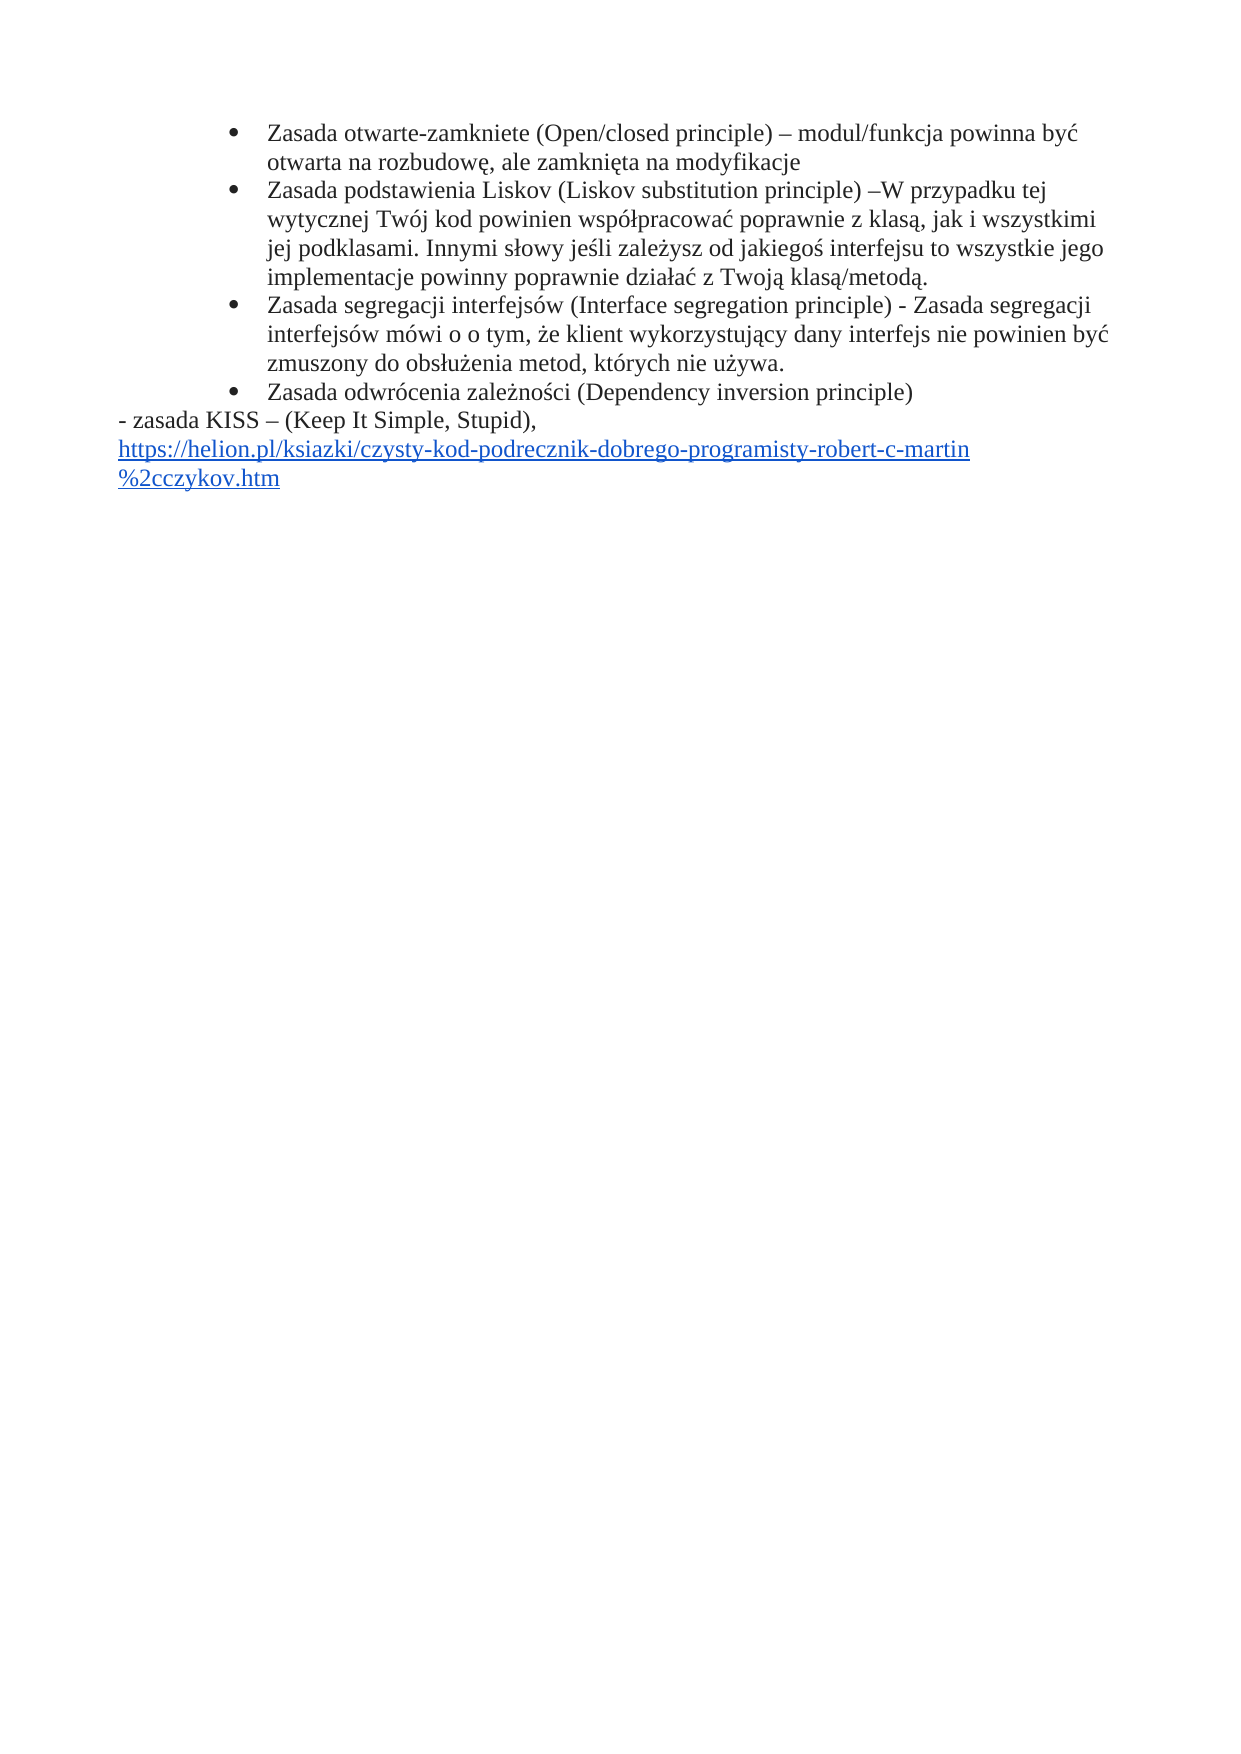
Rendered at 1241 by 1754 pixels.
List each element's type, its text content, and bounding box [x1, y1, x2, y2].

text https://helion.pl/ksiazki/czysty-kod-podrecznik-dobrego-programisty-robert-c-martin%2cczykov.htm [118, 434, 1122, 492]
list Zasada otwarte-zamkniete (Open/closed principle) – modul/funkcja powinna być otwarta na rozbudowę, ale zamknięta na modyfikacje [229, 118, 1122, 176]
list Zasada segregacji interfejsów (Interface segregation principle) - Zasada segregacji interfejsów mówi o o tym, że klient wykorzystujący dany interfejs nie powinien być zmuszony do obsłużenia metod, których nie używa. [229, 291, 1122, 377]
list Zasada podstawienia Liskov (Liskov substitution principle) –W przypadku tej wytycznej Twój kod powinien współpracować poprawnie z klasą, jak i wszystkimi jej podklasami. Innymi słowy jeśli zależysz od jakiegoś interfejsu to wszystkie jego implementacje powinny poprawnie działać z Twoją klasą/metodą. [229, 176, 1122, 291]
text - zasada KISS – (Keep It Simple, Stupid), [118, 406, 1122, 434]
list Zasada odwrócenia zależności (Dependency inversion principle) [229, 377, 1122, 406]
